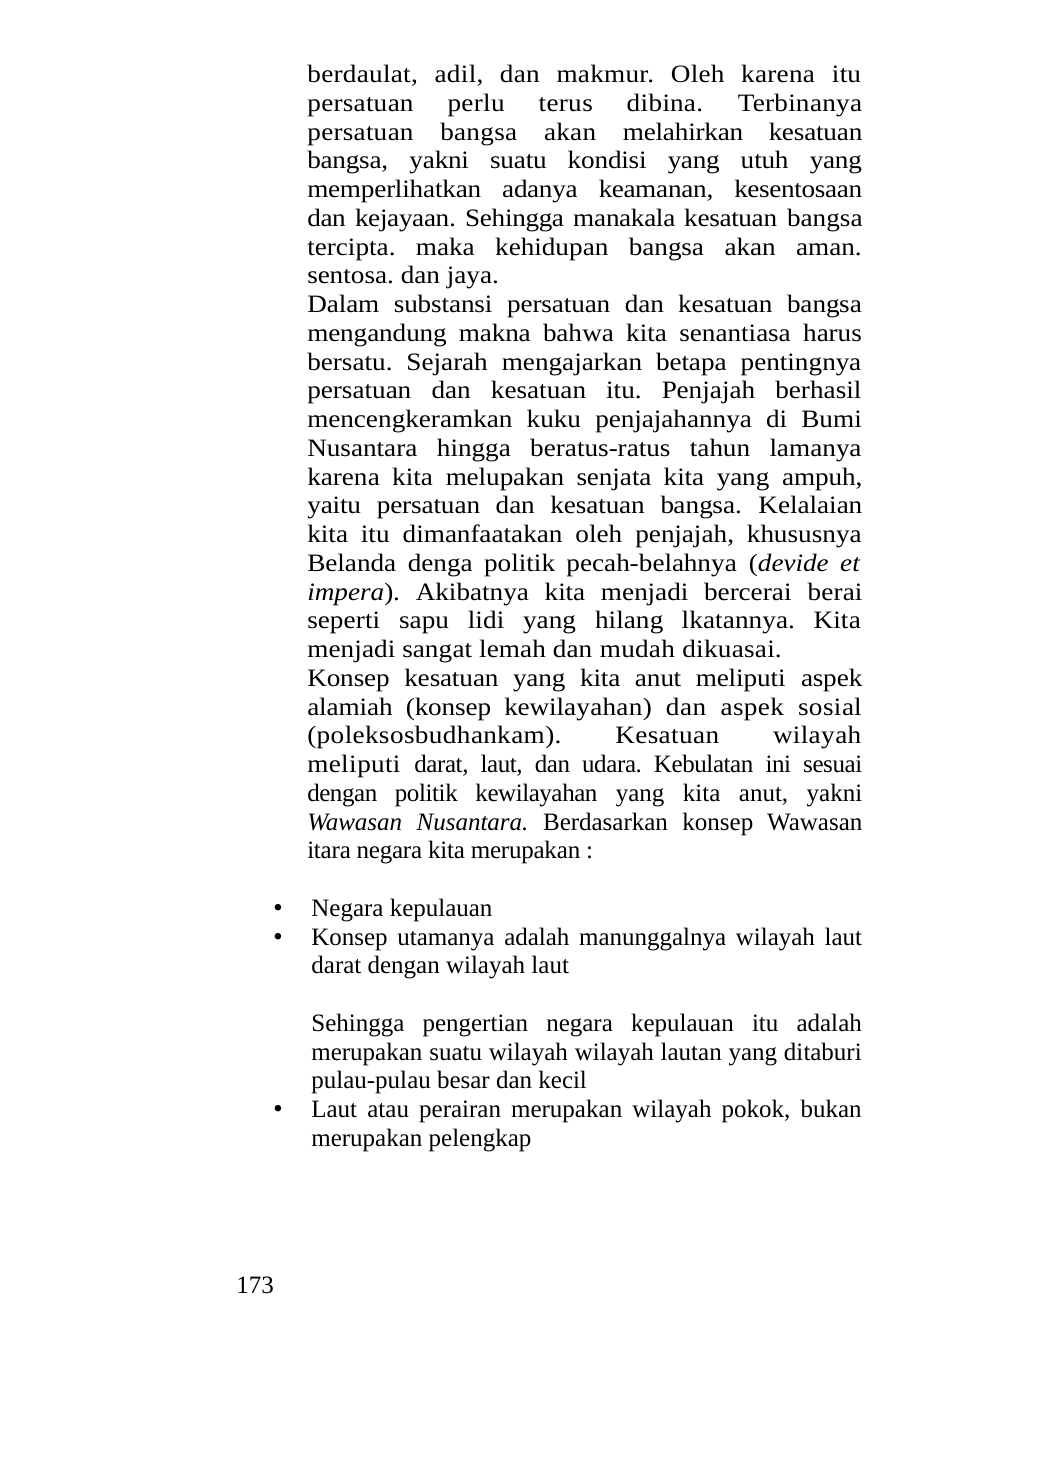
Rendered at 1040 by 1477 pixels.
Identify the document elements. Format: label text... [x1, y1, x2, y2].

text Dalam substansi persatuan dan kesatuan bangsa mengandung makna bahwa kita senantiasa harus bersatu. Sejarah mengajarkan betapa pentingnya persatuan dan kesatuan itu. Penjajah berhasil mencengkeramkan kuku penjajahannya di Bumi Nusantara hingga beratus-ratus tahun lamanya karena kita melupakan senjata kita yang ampuh, yaitu persatuan dan kesatuan bangsa. Kelalaian kita itu dimanfaatakan oleh penjajah, khususnya Belanda denga politik pecah-belahnya (devide et impera). Akibatnya kita menjadi bercerai berai seperti sapu lidi yang hilang lkatannya. Kita menjadi sangat lemah dan mudah dikuasai. [307, 289, 862, 663]
list Konsep utamanya adalah manunggalnya wilayah laut darat dengan wilayah laut [274, 922, 862, 979]
list Negara kepulauan [274, 893, 862, 922]
text Konsep kesatuan yang kita anut meliputi aspek alamiah (konsep kewilayahan) dan aspek sosial (poleksosbudhankam). Kesatuan wilayah meliputi darat, laut, dan udara. Kebulatan ini sesuai dengan politik kewilayahan yang kita anut, yakni Wawasan Nusantara. Berdasarkan konsep Wawasan itara negara kita merupakan : [307, 663, 862, 864]
list Sehingga pengertian negara kepulauan itu adalah merupakan suatu wilayah wilayah lautan yang ditaburi pulau-pulau besar dan kecil [274, 1008, 862, 1094]
list Laut atau perairan merupakan wilayah pokok, bukan merupakan pelengkap [274, 1094, 862, 1152]
text berdaulat, adil, dan makmur. Oleh karena itu persatuan perlu terus dibina. Terbinanya persatuan bangsa akan melahirkan kesatuan bangsa, yakni suatu kondisi yang utuh yang memperlihatkan adanya keamanan, kesentosaan dan kejayaan. Sehingga manakala kesatuan bangsa tercipta. maka kehidupan bangsa akan aman. sentosa. dan jaya. [307, 59, 862, 289]
